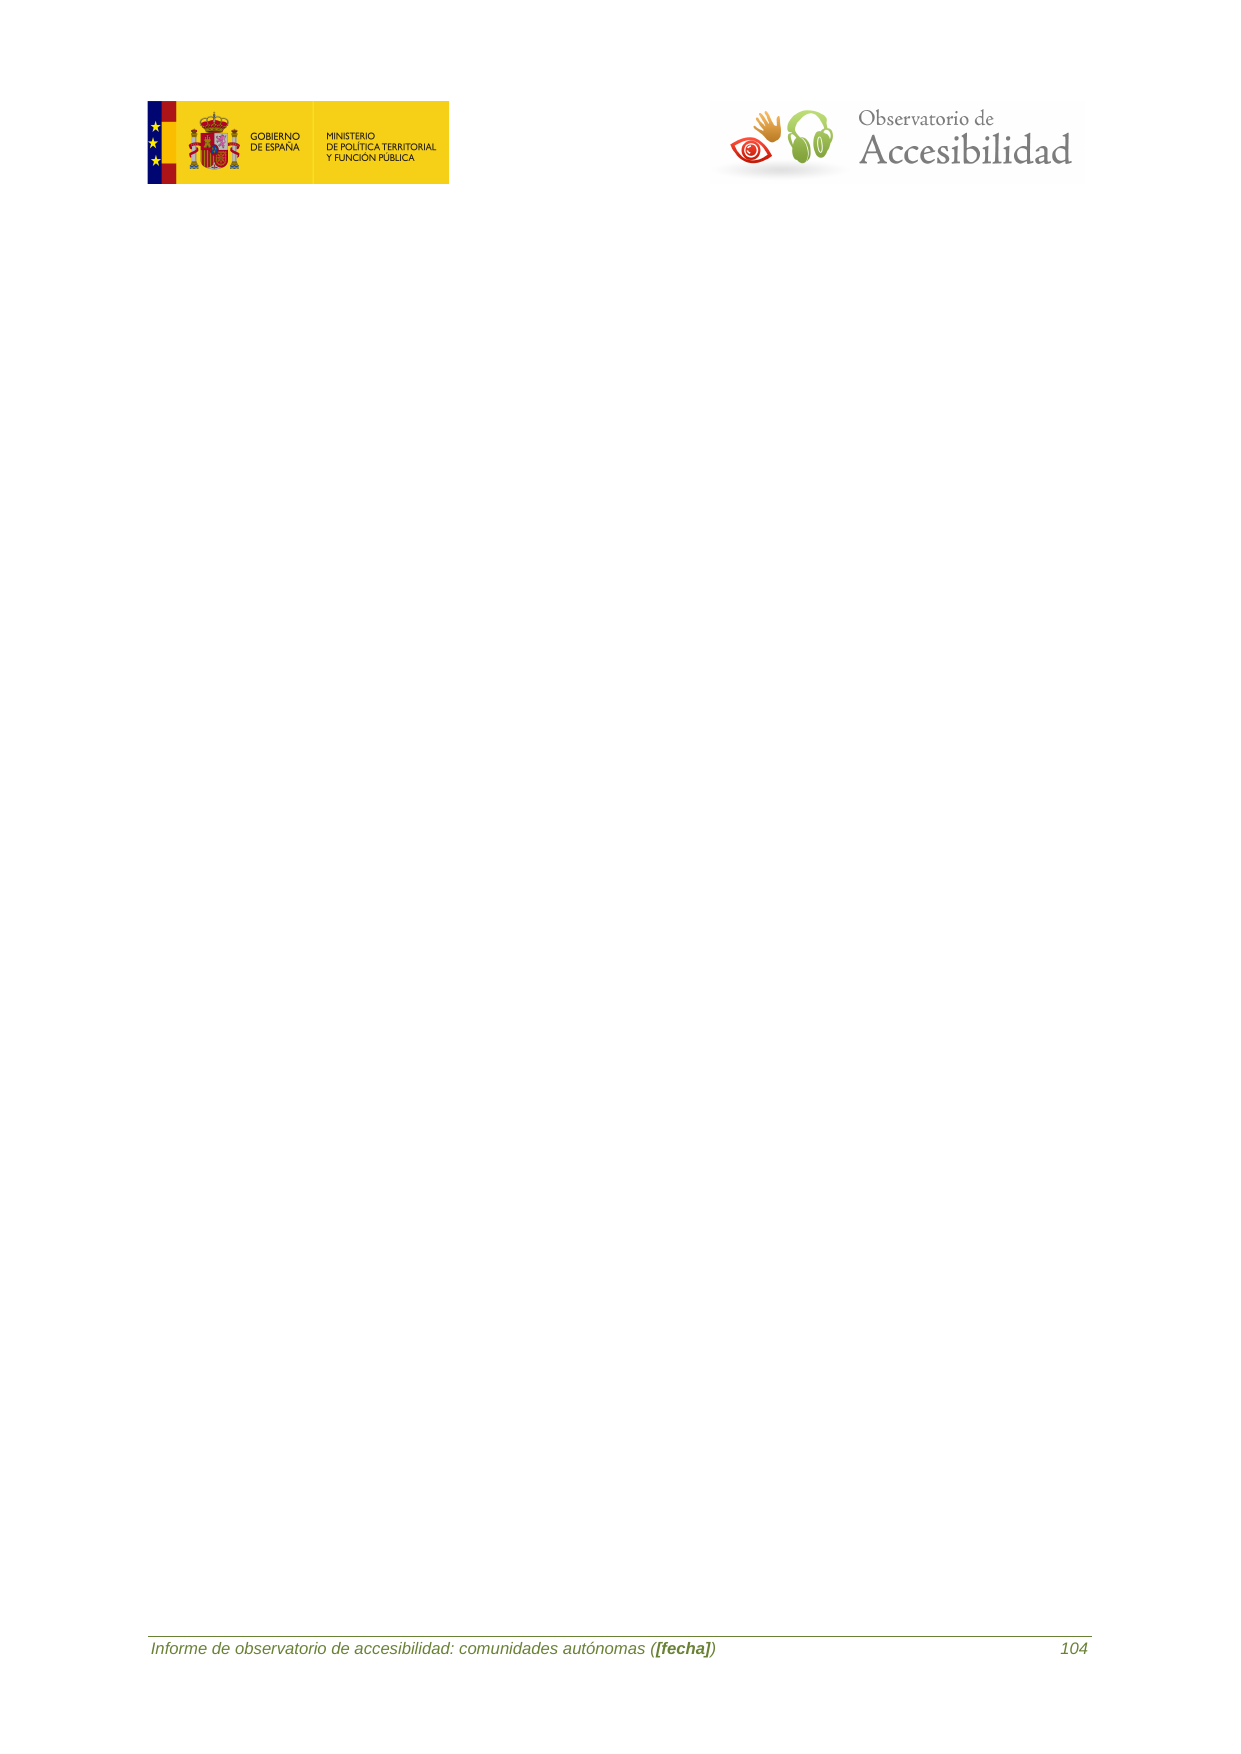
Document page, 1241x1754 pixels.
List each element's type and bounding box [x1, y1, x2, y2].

picture [710, 101, 1086, 184]
picture [147, 101, 450, 184]
